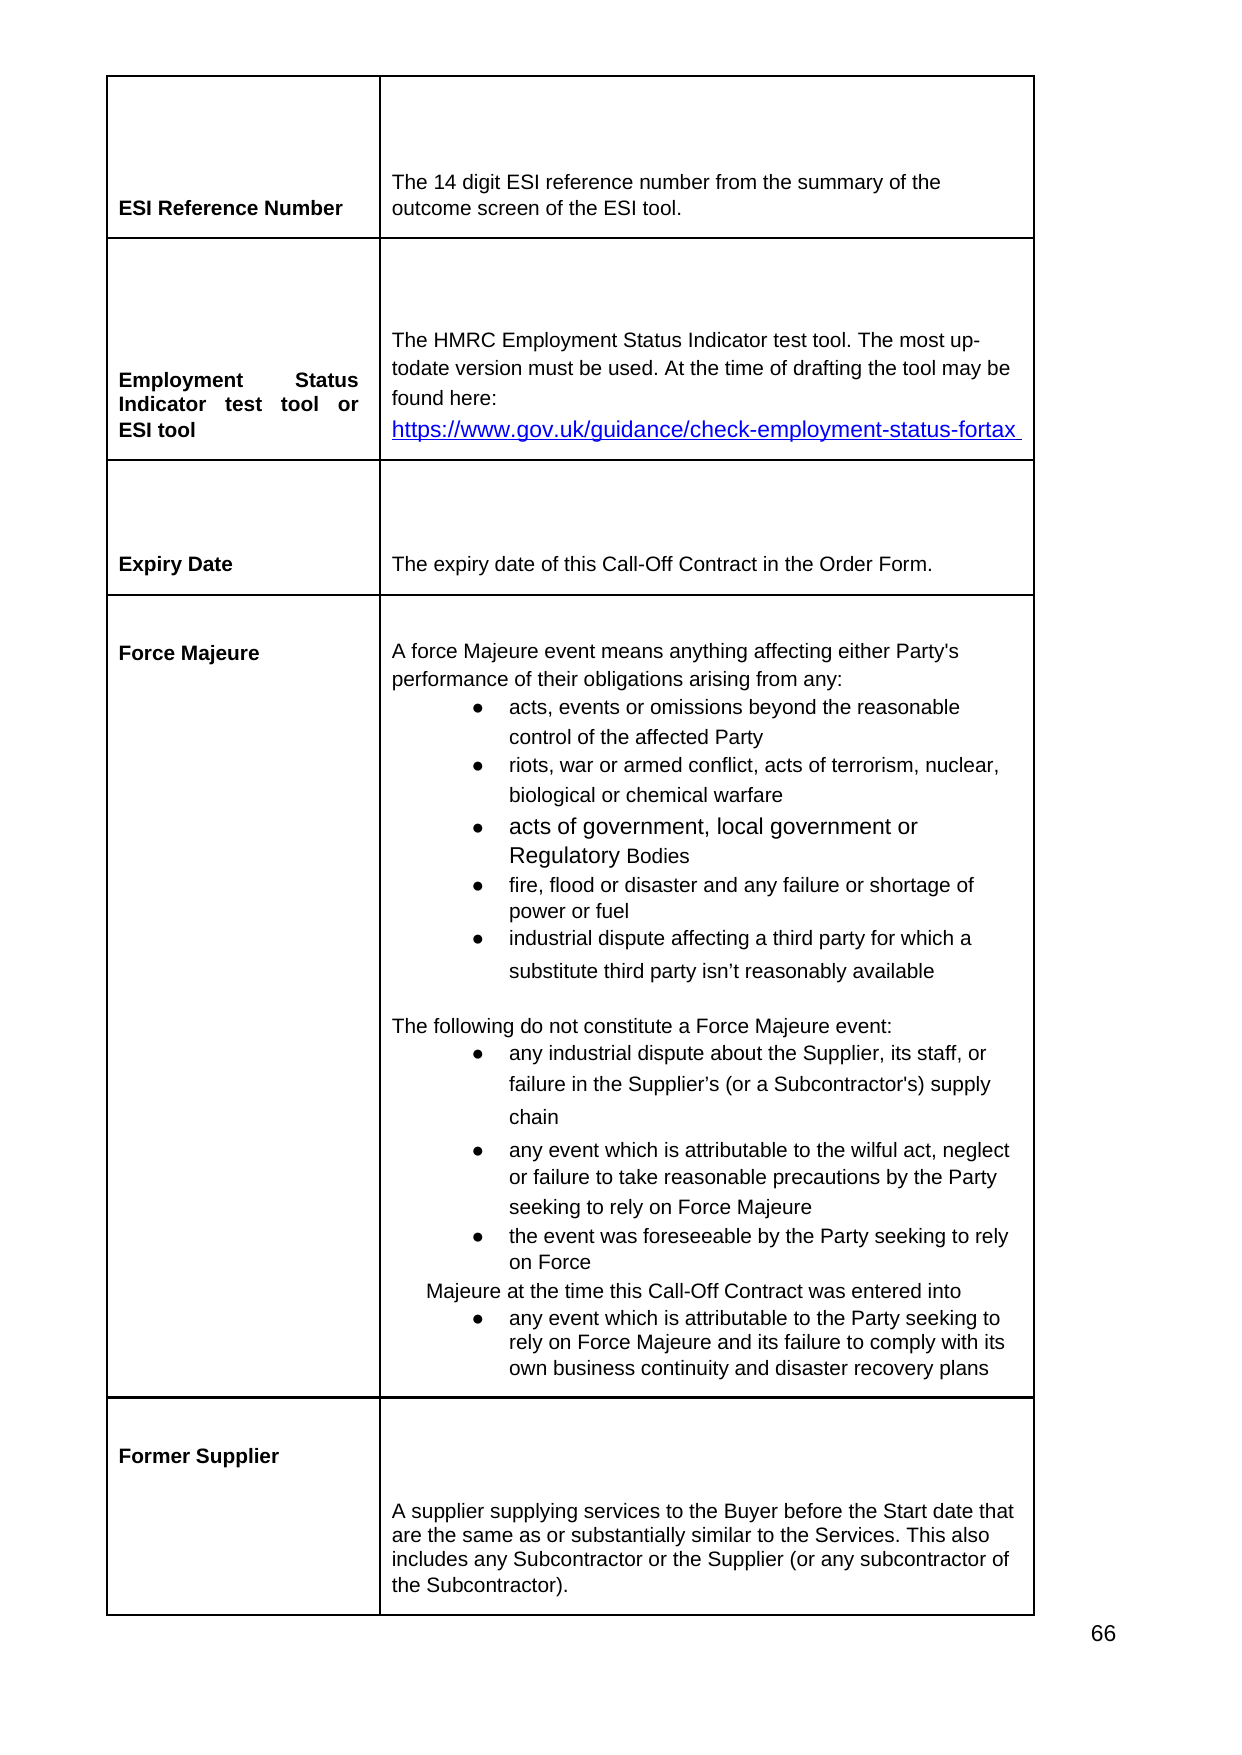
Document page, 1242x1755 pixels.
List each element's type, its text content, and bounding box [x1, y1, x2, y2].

table_header The 14 digit ESI reference number from the summary of the outcome screen of the ESI tool. [381, 77, 1033, 237]
table_cell Force Majeure [108, 596, 379, 1396]
table_cell A supplier supplying services to the Buyer before the Start date that are the same as or substantially similar to the Services. This also includes any Subcontractor or the Supplier (or any subcontractor of the Subcontractor). [381, 1399, 1033, 1614]
table_cell Employment Status Indicator test tool or ESI tool [108, 239, 379, 459]
table_header ESI Reference Number [108, 77, 379, 237]
table_cell The expiry date of this Call-Off Contract in the Order Form. [381, 461, 1033, 593]
table_cell The HMRC Employment Status Indicator test tool. The most up-todate version must be used. At the time of drafting the tool may be found here: https://www.gov.uk/guidance/check-employment-status-fortax [381, 239, 1033, 459]
table_cell Former Supplier [108, 1399, 379, 1614]
table_cell Expiry Date [108, 461, 379, 593]
table_cell A force Majeure event means anything affecting either Party's performance of their obligations arising from any: acts, events or omissions beyond the reasonable control of the affected Party riots, war or armed conflict, acts of terrorism, nuclear, biological or chemical warfare acts of government, local government or Regulatory Bodies fire, flood or disaster and any failure or shortage of power or fuel industrial dispute affecting a third party for which a substitute third party isn’t reasonably available The following do not constitute a Force Majeure event: any industrial dispute about the Supplier, its staff, or failure in the Supplier’s (or a Subcontractor's) supply chain any event which is attributable to the wilful act, neglect or failure to take reasonable precautions by the Party seeking to rely on Force Majeure the event was foreseeable by the Party seeking to rely on Force Majeure at the time this Call-Off Contract was entered into any event which is attributable to the Party seeking to rely on Force Majeure and its failure to comply with its own business continuity and disaster recovery plans [381, 596, 1033, 1396]
